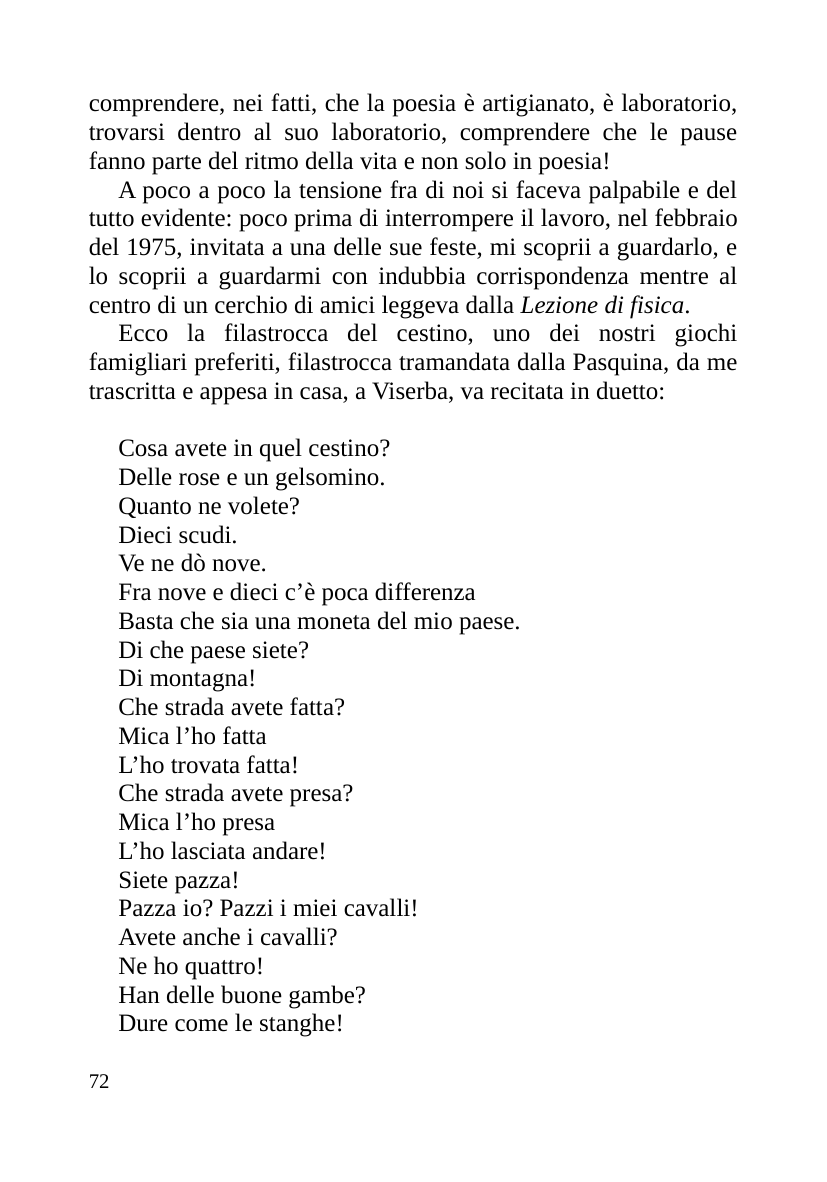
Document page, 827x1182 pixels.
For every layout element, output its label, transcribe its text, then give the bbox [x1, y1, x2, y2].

text Dure come le stanghe! [88, 1008, 738, 1037]
text Ne ho quattro! [88, 951, 738, 980]
text Di montagna! [88, 663, 738, 692]
text Mica l’ho fatta [88, 721, 738, 750]
text L’ho trovata fatta! [88, 750, 738, 778]
text Che strada avete fatta? [88, 692, 738, 721]
text Mica l’ho presa [88, 807, 738, 836]
text Quanto ne volete? [88, 491, 738, 520]
text Fra nove e dieci c’è poca differenza [88, 577, 738, 606]
text Ecco la filastrocca del cestino, uno dei nostri giochi famigliari preferiti, filastrocca tramandata dalla Pasquina, da me trascritta e appesa in casa, a Viserba, va recitata in duetto: [88, 318, 738, 405]
text L’ho lasciata andare! [88, 836, 738, 865]
text A poco a poco la tensione fra di noi si faceva palpabile e del tutto evidente: poco prima di interrompere il lavoro, nel febbraio del 1975, invitata a una delle sue feste, mi scoprii a guardarlo, e lo scoprii a guardarmi con indubbia corrispondenza mentre al centro di un cerchio di amici leggeva dalla Lezione di fisica. [88, 175, 738, 318]
text Pazza io? Pazzi i miei cavalli! [88, 893, 738, 922]
text Ve ne dò nove. [88, 548, 738, 577]
text Che strada avete presa? [88, 778, 738, 807]
text comprendere, nei fatti, che la poesia è artigianato, è laboratorio, trovarsi dentro al suo laboratorio, comprendere che le pause fanno parte del ritmo della vita e non solo in poesia! [88, 88, 738, 175]
text Di che paese siete? [88, 635, 738, 663]
text Basta che sia una moneta del mio paese. [88, 606, 738, 635]
text Siete pazza! [88, 865, 738, 893]
text Han delle buone gambe? [88, 980, 738, 1008]
text Cosa avete in quel cestino? [88, 433, 738, 462]
text Delle rose e un gelsomino. [88, 462, 738, 491]
text Dieci scudi. [88, 520, 738, 548]
text Avete anche i cavalli? [88, 922, 738, 951]
